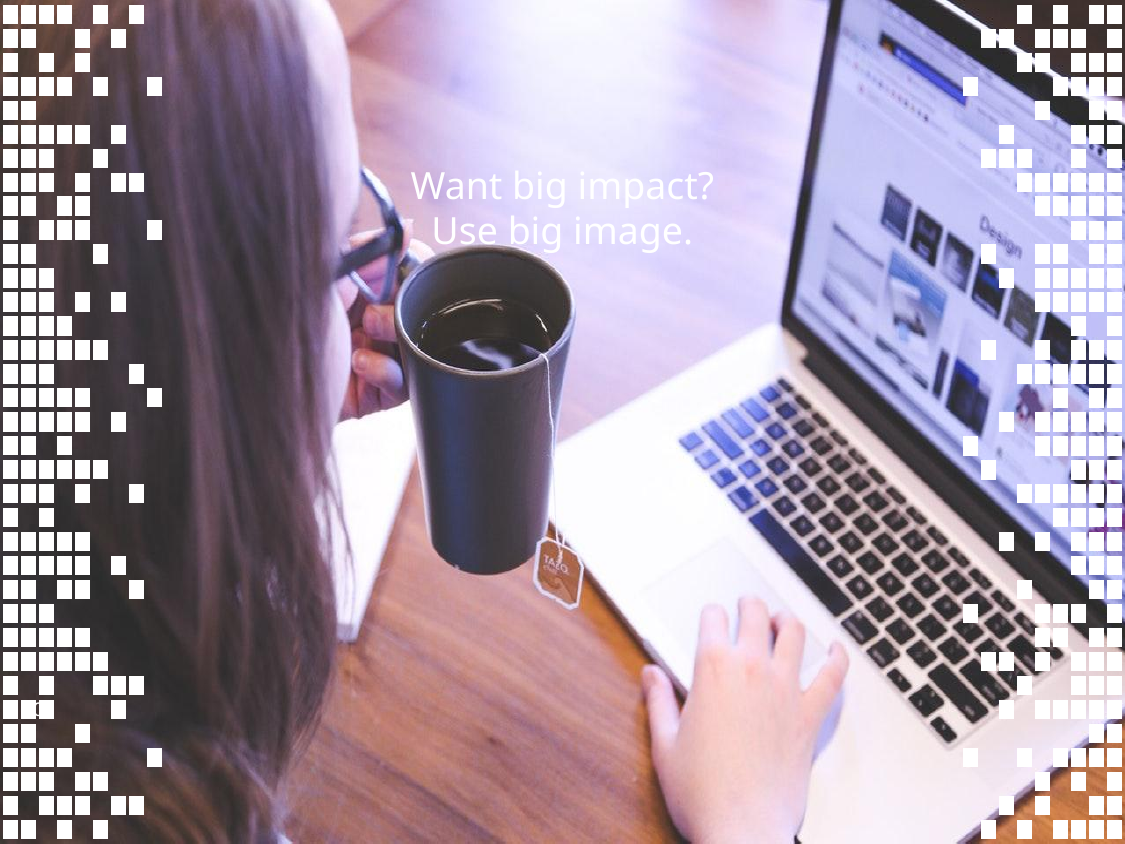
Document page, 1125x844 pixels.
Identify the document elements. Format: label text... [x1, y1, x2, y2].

slide_number [11, 686, 79, 735]
picture [0, 0, 1125, 844]
title Want big impact? Use big image. [270, 150, 855, 321]
